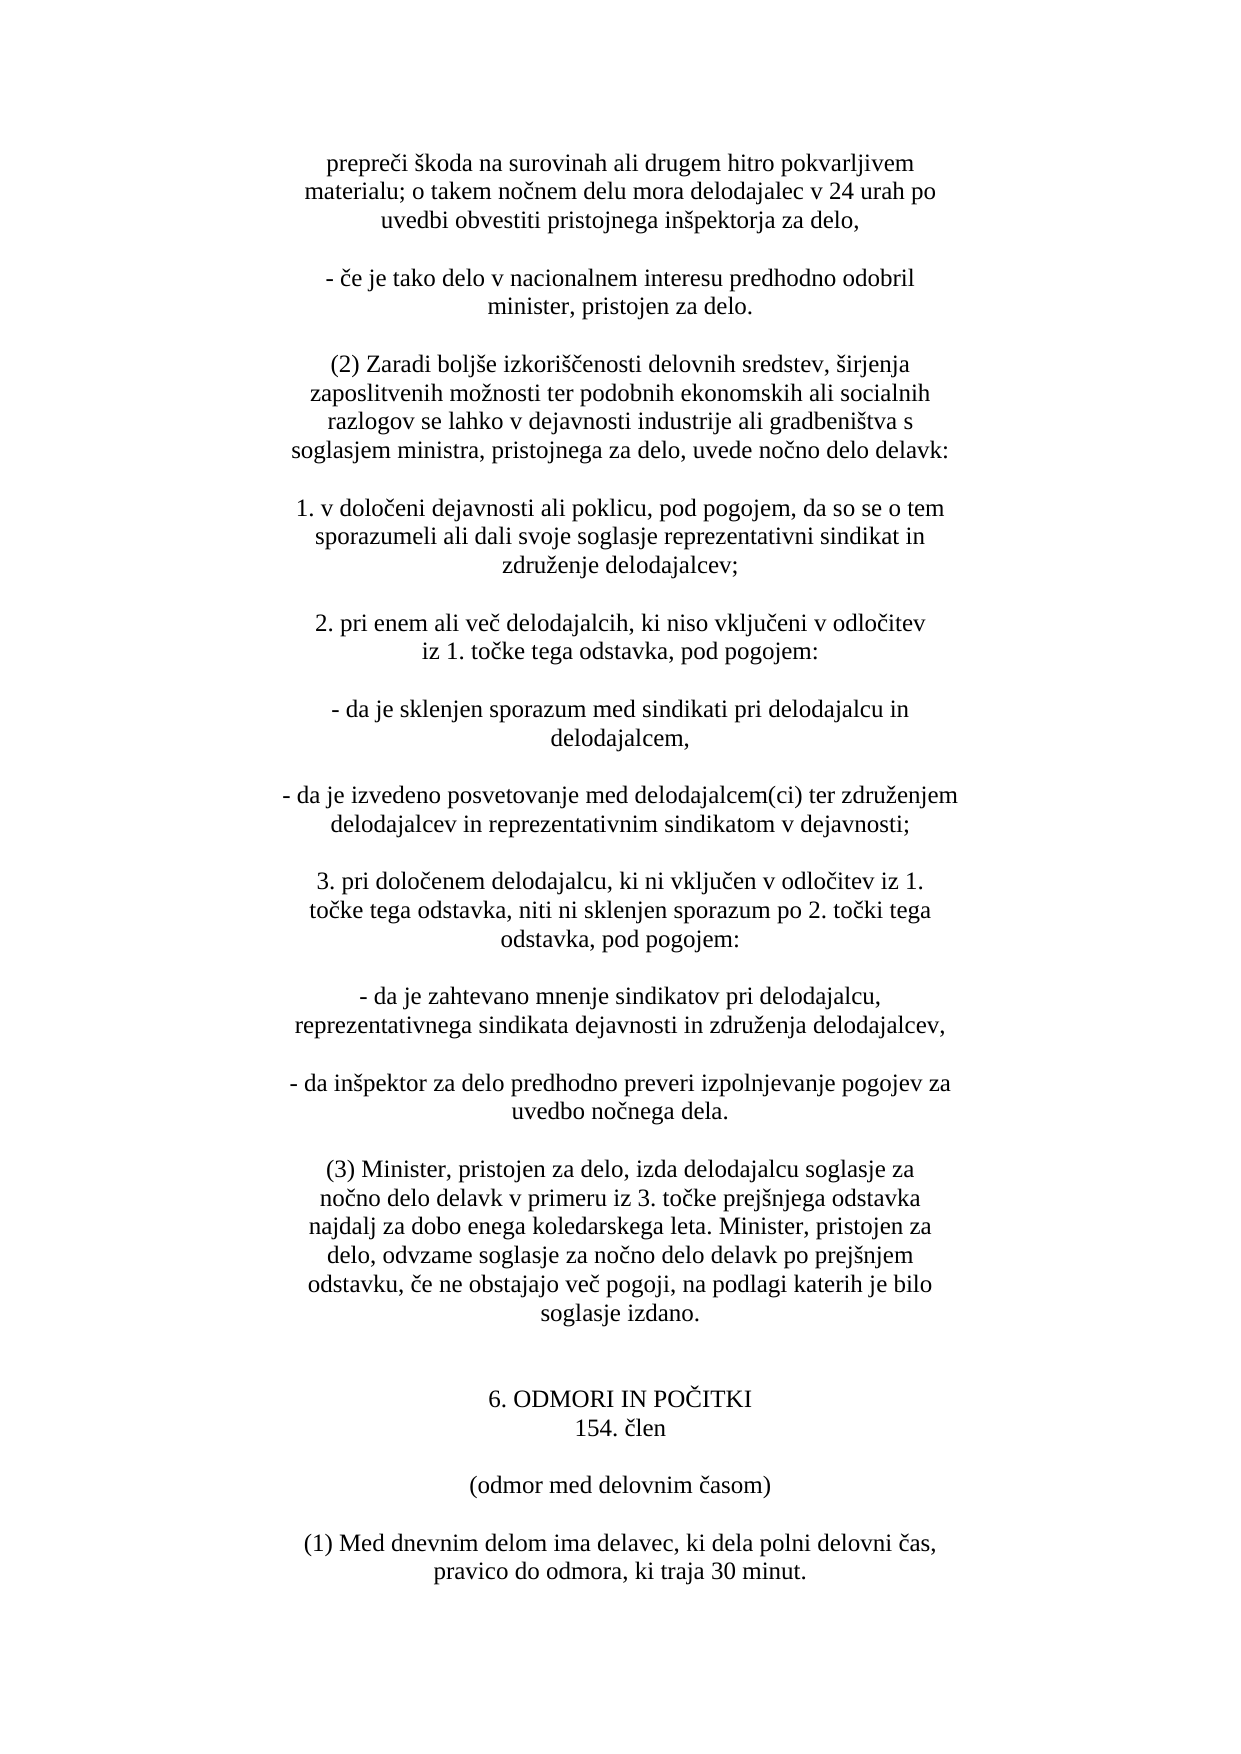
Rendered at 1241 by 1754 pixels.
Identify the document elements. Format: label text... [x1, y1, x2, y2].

table_header 154. člen (odmor med delovnim časom) (1) Med dnevnim delom ima delavec, ki dela polni delovni čas, pravico do odmora, ki traja 30 minut. [138, 1413, 1102, 1585]
table_header prepreči škoda na surovinah ali drugem hitro pokvarljivem materialu; o takem nočnem delu mora delodajalec v 24 urah po uvedbi obvestiti pristojnega inšpektorja za delo, - če je tako delo v nacionalnem interesu predhodno odobril minister, pristojen za delo. (2) Zaradi boljše izkoriščenosti delovnih sredstev, širjenja zaposlitvenih možnosti ter podobnih ekonomskih ali socialnih razlogov se lahko v dejavnosti industrije ali gradbeništva s soglasjem ministra, pristojnega za delo, uvede nočno delo delavk: 1. v določeni dejavnosti ali poklicu, pod pogojem, da so se o tem sporazumeli ali dali svoje soglasje reprezentativni sindikat in združenje delodajalcev; 2. pri enem ali več delodajalcih, ki niso vključeni v odločitev iz 1. točke tega odstavka, pod pogojem: - da je sklenjen sporazum med sindikati pri delodajalcu in delodajalcem, - da je izvedeno posvetovanje med delodajalcem(ci) ter združenjem delodajalcev in reprezentativnim sindikatom v dejavnosti; 3. pri določenem delodajalcu, ki ni vključen v odločitev iz 1. točke tega odstavka, niti ni sklenjen sporazum po 2. točki tega odstavka, pod pogojem: - da je zahtevano mnenje sindikatov pri delodajalcu, reprezentativnega sindikata dejavnosti in združenja delodajalcev, - da inšpektor za delo predhodno preveri izpolnjevanje pogojev za uvedbo nočnega dela. (3) Minister, pristojen za delo, izda delodajalcu soglasje za nočno delo delavk v primeru iz 3. točke prejšnjega odstavka najdalj za dobo enega koledarskega leta. Minister, pristojen za delo, odvzame soglasje za nočno delo delavk po prejšnjem odstavku, če ne obstajajo več pogoji, na podlagi katerih je bilo soglasje izdano. 6. ODMORI IN POČITKI [138, 148, 1102, 1413]
